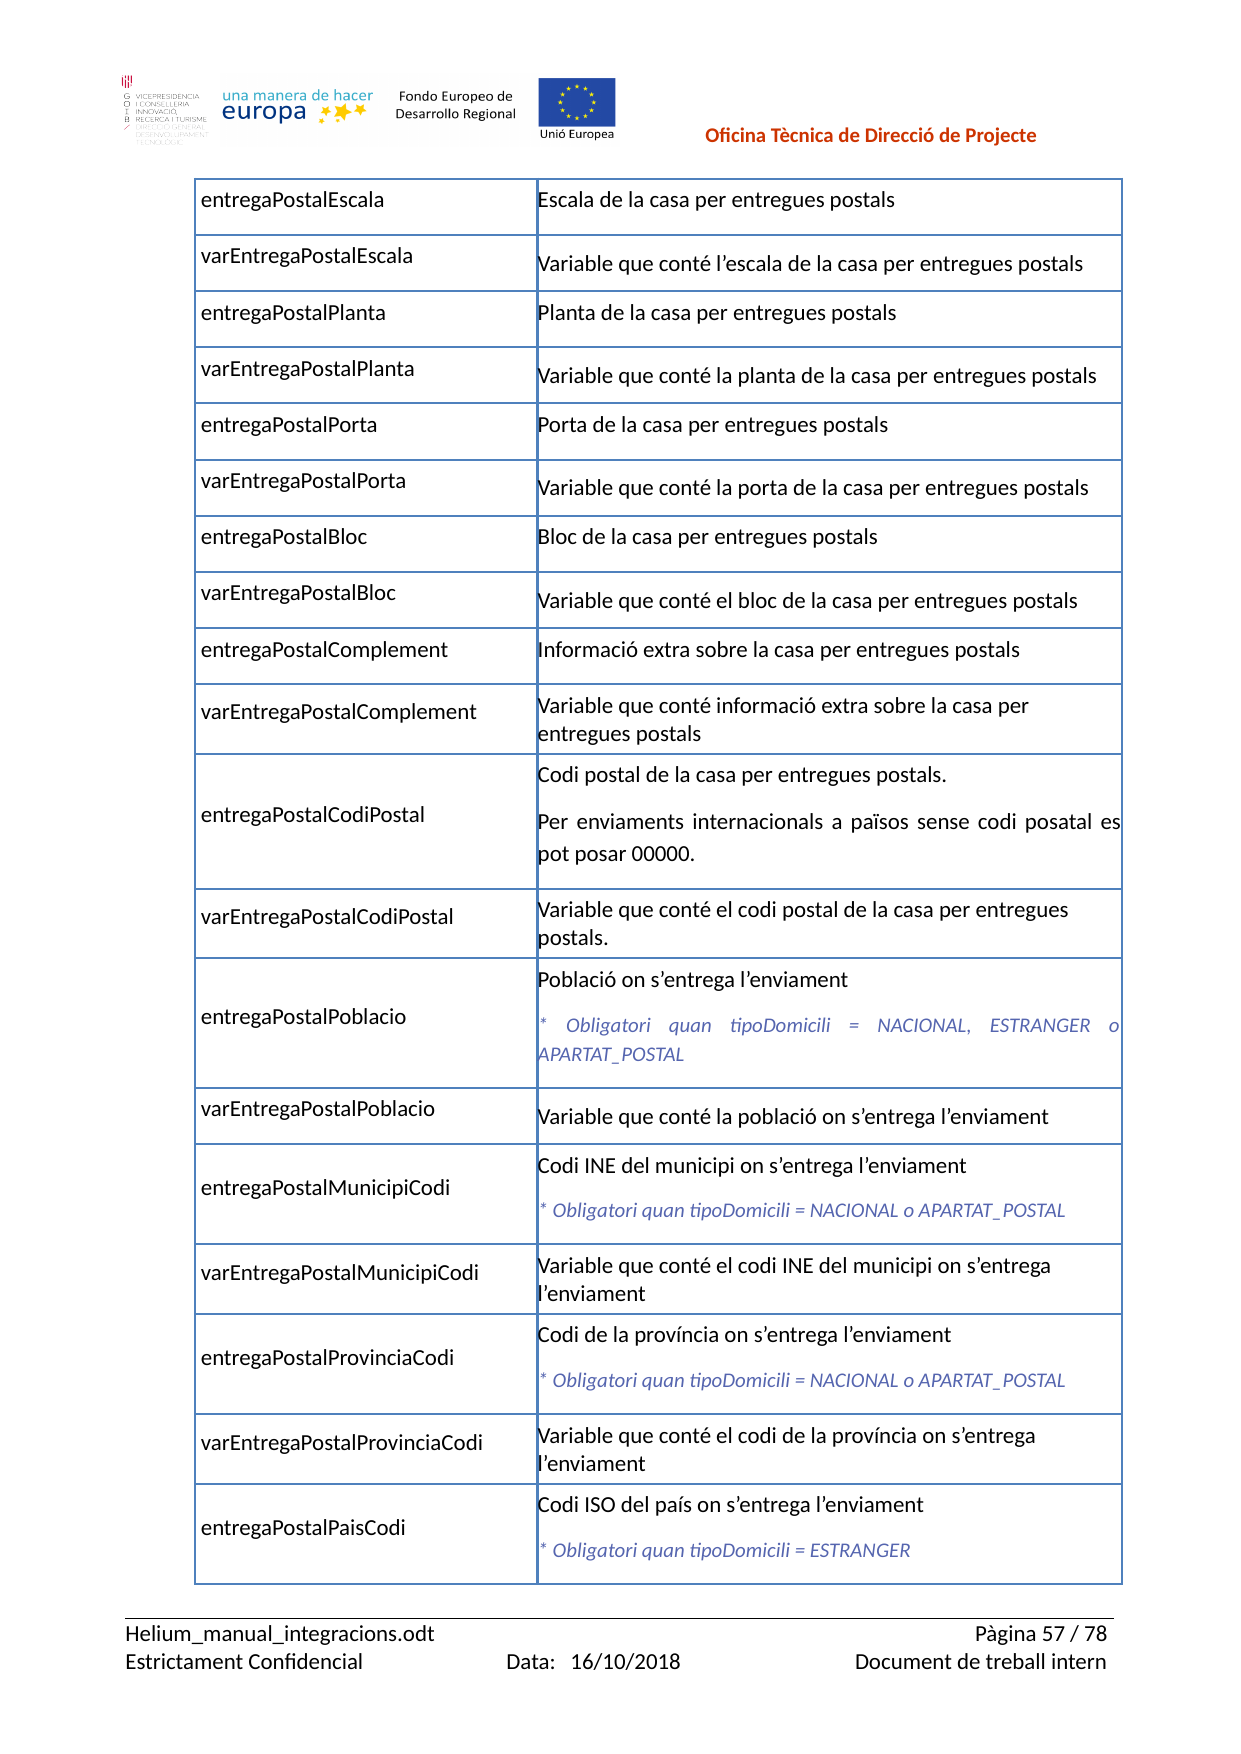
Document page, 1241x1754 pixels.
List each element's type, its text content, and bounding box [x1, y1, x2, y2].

table_cell entregaPostalPoblacio [196, 959, 536, 1087]
table_cell entregaPostalComplement [196, 629, 536, 683]
table_cell varEntregaPostalMunicipiCodi [196, 1245, 536, 1313]
table_cell Variable que conté el codi postal de la casa per entregues postals. [539, 890, 1121, 957]
table_cell varEntregaPostalBloc [196, 573, 536, 627]
table_cell Variable que conté informació extra sobre la casa per entregues postals [539, 685, 1121, 753]
table_cell entregaPostalEscala [196, 180, 536, 234]
table_cell Variable que conté la porta de la casa per entregues postals [539, 461, 1121, 514]
table_cell varEntregaPostalProvinciaCodi [196, 1415, 536, 1483]
table_cell entregaPostalCodiPostal [196, 755, 536, 888]
picture [118, 73, 213, 147]
table_cell Codi postal de la casa per entregues postals. Per enviaments internacionals a països sense codi posatal es pot posar 00000. [539, 755, 1121, 888]
table_cell entregaPostalMunicipiCodi [196, 1145, 536, 1243]
table_cell Variable que conté el codi de la província on s’entrega l’enviament [539, 1415, 1121, 1483]
table_cell Variable que conté la població on s’entrega l’enviament [539, 1089, 1121, 1143]
table_cell varEntregaPostalPlanta [196, 348, 536, 402]
table_cell Informació extra sobre la casa per entregues postals [539, 629, 1121, 683]
table_cell Codi de la província on s’entrega l’enviament * Obligatori quan tipoDomicili = NACIONAL o APARTAT_POSTAL [539, 1315, 1121, 1413]
table_cell varEntregaPostalEscala [196, 236, 536, 290]
table_cell Escala de la casa per entregues postals [539, 180, 1121, 234]
table_cell Variable que conté el bloc de la casa per entregues postals [539, 573, 1121, 627]
table_cell Codi INE del municipi on s’entrega l’enviament * Obligatori quan tipoDomicili = NACIONAL o APARTAT_POSTAL [539, 1145, 1121, 1243]
table_cell Porta de la casa per entregues postals [539, 404, 1121, 458]
table_cell varEntregaPostalCodiPostal [196, 890, 536, 957]
table_cell Codi ISO del país on s’entrega l’enviament * Obligatori quan tipoDomicili = ESTRANGER [539, 1485, 1121, 1583]
table_cell entregaPostalPorta [196, 404, 536, 458]
table_cell varEntregaPostalComplement [196, 685, 536, 753]
table_cell Variable que conté la planta de la casa per entregues postals [539, 348, 1121, 402]
picture [219, 73, 621, 147]
table_cell varEntregaPostalPorta [196, 461, 536, 514]
table_cell entregaPostalBloc [196, 517, 536, 571]
table_cell Planta de la casa per entregues postals [539, 292, 1121, 346]
table_cell Variable que conté l’escala de la casa per entregues postals [539, 236, 1121, 290]
table_cell Variable que conté el codi INE del municipi on s’entrega l’enviament [539, 1245, 1121, 1313]
table_cell entregaPostalPaisCodi [196, 1485, 536, 1583]
table_cell entregaPostalPlanta [196, 292, 536, 346]
table_cell varEntregaPostalPoblacio [196, 1089, 536, 1143]
table_cell Bloc de la casa per entregues postals [539, 517, 1121, 571]
table_cell entregaPostalProvinciaCodi [196, 1315, 536, 1413]
table_cell Població on s’entrega l’enviament * Obligatori quan tipoDomicili = NACIONAL, ESTRANGER o APARTAT_POSTAL [539, 959, 1121, 1087]
